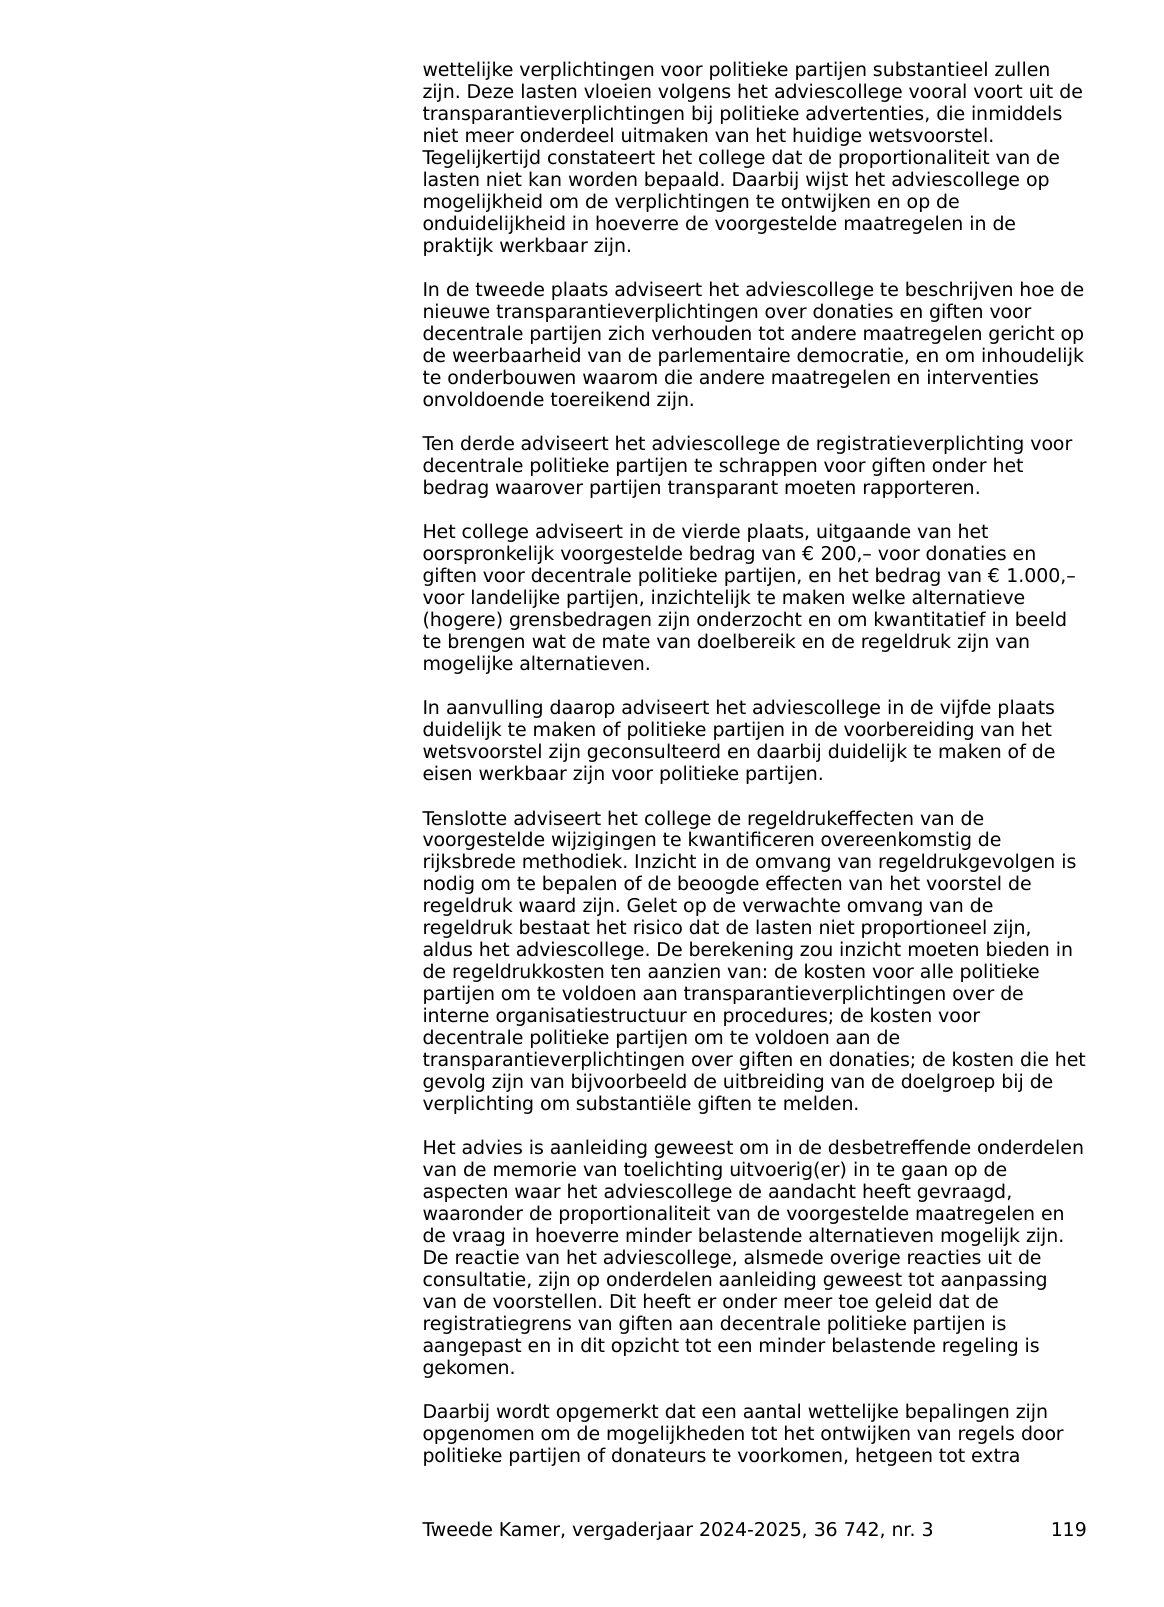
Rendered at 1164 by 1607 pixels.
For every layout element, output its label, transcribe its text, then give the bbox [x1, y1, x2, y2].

text Tenslotte adviseert het college de regeldrukeffecten van de voorgestelde wijzigingen te kwantificeren overeenkomstig de rijksbrede methodiek. Inzicht in de omvang van regeldrukgevolgen is nodig om te bepalen of de beoogde effecten van het voorstel de regeldruk waard zijn. Gelet op de verwachte omvang van de regeldruk bestaat het risico dat de lasten niet proportioneel zijn, aldus het adviescollege. De berekening zou inzicht moeten bieden in de regeldrukkosten ten aanzien van: de kosten voor alle politieke partijen om te voldoen aan transparantieverplichtingen over de interne organisatiestructuur en procedures; de kosten voor decentrale politieke partijen om te voldoen aan de transparantieverplichtingen over giften en donaties; de kosten die het gevolg zijn van bijvoorbeeld de uitbreiding van de doelgroep bij de verplichting om substantiële giften te melden. [422, 807, 1087, 1115]
text In de tweede plaats adviseert het adviescollege te beschrijven hoe de nieuwe transparantieverplichtingen over donaties en giften voor decentrale partijen zich verhouden tot andere maatregelen gericht op de weerbaarheid van de parlementaire democratie, en om inhoudelijk te onderbouwen waarom die andere maatregelen en interventies onvoldoende toereikend zijn. [422, 279, 1087, 411]
text Het advies is aanleiding geweest om in de desbetreffende onderdelen van de memorie van toelichting uitvoerig(er) in te gaan op de aspecten waar het adviescollege de aandacht heeft gevraagd, waaronder de proportionaliteit van de voorgestelde maatregelen en de vraag in hoeverre minder belastende alternatieven mogelijk zijn. De reactie van het adviescollege, alsmede overige reacties uit de consultatie, zijn op onderdelen aanleiding geweest tot aanpassing van de voorstellen. Dit heeft er onder meer toe geleid dat de registratiegrens van giften aan decentrale politieke partijen is aangepast en in dit opzicht tot een minder belastende regeling is gekomen. [422, 1137, 1087, 1379]
text wettelijke verplichtingen voor politieke partijen substantieel zullen zijn. Deze lasten vloeien volgens het adviescollege vooral voort uit de transparantieverplichtingen bij politieke advertenties, die inmiddels niet meer onderdeel uitmaken van het huidige wetsvoorstel. Tegelijkertijd constateert het college dat de proportionaliteit van de lasten niet kan worden bepaald. Daarbij wijst het adviescollege op mogelijkheid om de verplichtingen te ontwijken en op de onduidelijkheid in hoeverre de voorgestelde maatregelen in de praktijk werkbaar zijn. [422, 59, 1087, 257]
text Het college adviseert in de vierde plaats, uitgaande van het oorspronkelijk voorgestelde bedrag van € 200,– voor donaties en giften voor decentrale politieke partijen, en het bedrag van € 1.000,– voor landelijke partijen, inzichtelijk te maken welke alternatieve (hogere) grensbedragen zijn onderzocht en om kwantitatief in beeld te brengen wat de mate van doelbereik en de regeldruk zijn van mogelijke alternatieven. [422, 521, 1087, 675]
text Daarbij wordt opgemerkt dat een aantal wettelijke bepalingen zijn opgenomen om de mogelijkheden tot het ontwijken van regels door politieke partijen of donateurs te voorkomen, hetgeen tot extra [422, 1401, 1087, 1467]
text In aanvulling daarop adviseert het adviescollege in de vijfde plaats duidelijk te maken of politieke partijen in de voorbereiding van het wetsvoorstel zijn geconsulteerd en daarbij duidelijk te maken of de eisen werkbaar zijn voor politieke partijen. [422, 697, 1087, 785]
text Ten derde adviseert het adviescollege de registratieverplichting voor decentrale politieke partijen te schrappen voor giften onder het bedrag waarover partijen transparant moeten rapporteren. [422, 433, 1087, 499]
